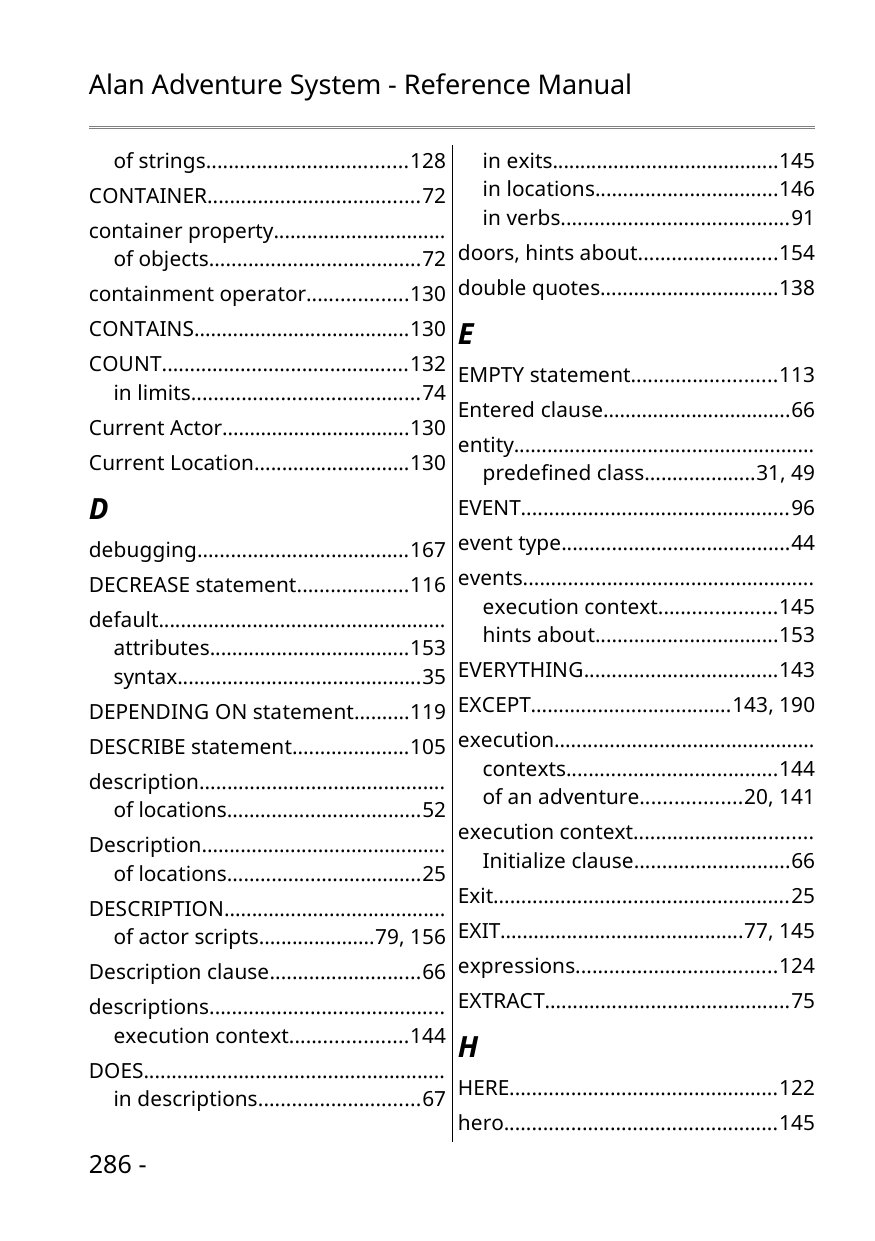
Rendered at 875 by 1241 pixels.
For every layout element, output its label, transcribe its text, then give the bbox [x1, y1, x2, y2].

text entity [458, 429, 815, 458]
text expressions 124 [458, 951, 815, 979]
text DESCRIBE statement 105 [88, 732, 446, 760]
text D [88, 488, 446, 528]
text COUNT 132 [88, 349, 446, 378]
text container property [88, 216, 446, 244]
text in exits 145 [482, 146, 815, 174]
text of an adventure 20, 141 [482, 782, 815, 811]
text Current Location 130 [88, 448, 446, 476]
text H [458, 1027, 815, 1066]
text Entered clause 66 [458, 394, 815, 423]
text doors, hints about 154 [458, 238, 815, 266]
text EXIT 77, 145 [458, 916, 815, 944]
text description [88, 767, 446, 795]
text syntax 35 [113, 662, 446, 690]
text of objects 72 [113, 244, 446, 273]
text hero 145 [458, 1108, 815, 1136]
text hints about 153 [482, 620, 815, 649]
text double quotes 138 [458, 273, 815, 301]
text in descriptions 67 [113, 1084, 446, 1113]
text execution context 145 [482, 592, 815, 620]
text contexts 144 [482, 754, 815, 782]
text of locations 25 [113, 859, 446, 887]
text debugging 167 [88, 534, 446, 563]
text of strings 128 [113, 146, 446, 174]
text EVENT 96 [458, 493, 815, 522]
text event type 44 [458, 528, 815, 557]
text CONTAINER 72 [88, 181, 446, 209]
text attributes 153 [113, 633, 446, 662]
text CONTAINS 130 [88, 314, 446, 343]
text DECREASE statement 116 [88, 569, 446, 598]
text DESCRIPTION [88, 894, 446, 922]
text execution context 144 [113, 1021, 446, 1049]
text DOES [88, 1056, 446, 1084]
text predefined class 31, 49 [482, 458, 815, 487]
text of actor scripts 79, 156 [113, 922, 446, 951]
text in limits 74 [113, 378, 446, 406]
text EMPTY statement 113 [458, 359, 815, 388]
text E [458, 313, 815, 353]
text Current Actor 130 [88, 413, 446, 441]
text containment operator 130 [88, 279, 446, 308]
text Exit 25 [458, 881, 815, 909]
text DEPENDING ON statement 119 [88, 697, 446, 725]
text in verbs 91 [482, 203, 815, 231]
text default [88, 604, 446, 633]
text HERE 122 [458, 1073, 815, 1101]
text events [458, 563, 815, 592]
text descriptions [88, 992, 446, 1021]
text EVERYTHING 143 [458, 655, 815, 684]
text EXTRACT 75 [458, 986, 815, 1014]
text EXCEPT 143, 190 [458, 690, 815, 719]
text execution [458, 725, 815, 754]
text Description clause 66 [88, 957, 446, 986]
text Description [88, 830, 446, 859]
text in locations 146 [482, 174, 815, 203]
text Initialize clause 66 [482, 846, 815, 874]
text of locations 52 [113, 795, 446, 824]
text execution context [458, 817, 815, 846]
